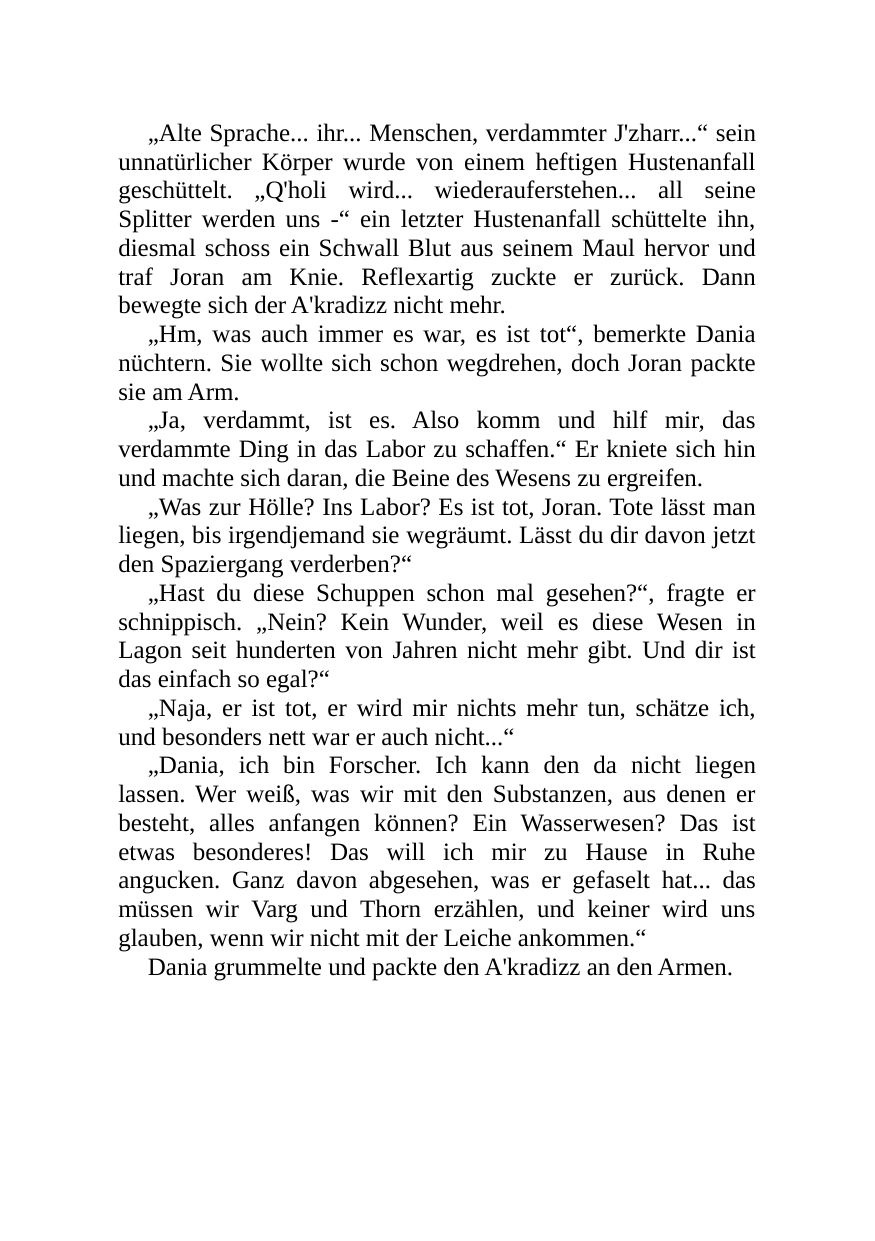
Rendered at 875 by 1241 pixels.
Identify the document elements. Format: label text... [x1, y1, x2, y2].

text „Alte Sprache... ihr... Menschen, verdammter J'zharr...“ sein unnatürlicher Körper wurde von einem heftigen Hustenanfall geschüttelt. „Q'holi wird... wiederauferstehen... all seine Splitter werden uns -“ ein letzter Hustenanfall schüttelte ihn, diesmal schoss ein Schwall Blut aus seinem Maul hervor und traf Joran am Knie. Reflexartig zuckte er zurück. Dann bewegte sich der A'kradizz nicht mehr. [118, 118, 756, 319]
text „Hm, was auch immer es war, es ist tot“, bemerkte Dania nüchtern. Sie wollte sich schon wegdrehen, doch Joran packte sie am Arm. [118, 319, 756, 406]
text „Ja, verdammt, ist es. Also komm und hilf mir, das verdammte Ding in das Labor zu schaffen.“ Er kniete sich hin und machte sich daran, die Beine des Wesens zu ergreifen. [118, 406, 756, 492]
text „Hast du diese Schuppen schon mal gesehen?“, fragte er schnippisch. „Nein? Kein Wunder, weil es diese Wesen in Lagon seit hunderten von Jahren nicht mehr gibt. Und dir ist das einfach so egal?“ [118, 578, 756, 693]
text „Naja, er ist tot, er wird mir nichts mehr tun, schätze ich, und besonders nett war er auch nicht...“ [118, 693, 756, 751]
text „Was zur Hölle? Ins Labor? Es ist tot, Joran. Tote lässt man liegen, bis irgendjemand sie wegräumt. Lässt du dir davon jetzt den Spaziergang verderben?“ [118, 492, 756, 578]
text „Dania, ich bin Forscher. Ich kann den da nicht liegen lassen. Wer weiß, was wir mit den Substanzen, aus denen er besteht, alles anfangen können? Ein Wasserwesen? Das ist etwas besonderes! Das will ich mir zu Hause in Ruhe angucken. Ganz davon abgesehen, was er gefaselt hat... das müssen wir Varg und Thorn erzählen, und keiner wird uns glauben, wenn wir nicht mit der Leiche ankommen.“ [118, 751, 756, 952]
text Dania grummelte und packte den A'kradizz an den Armen. [118, 952, 756, 981]
